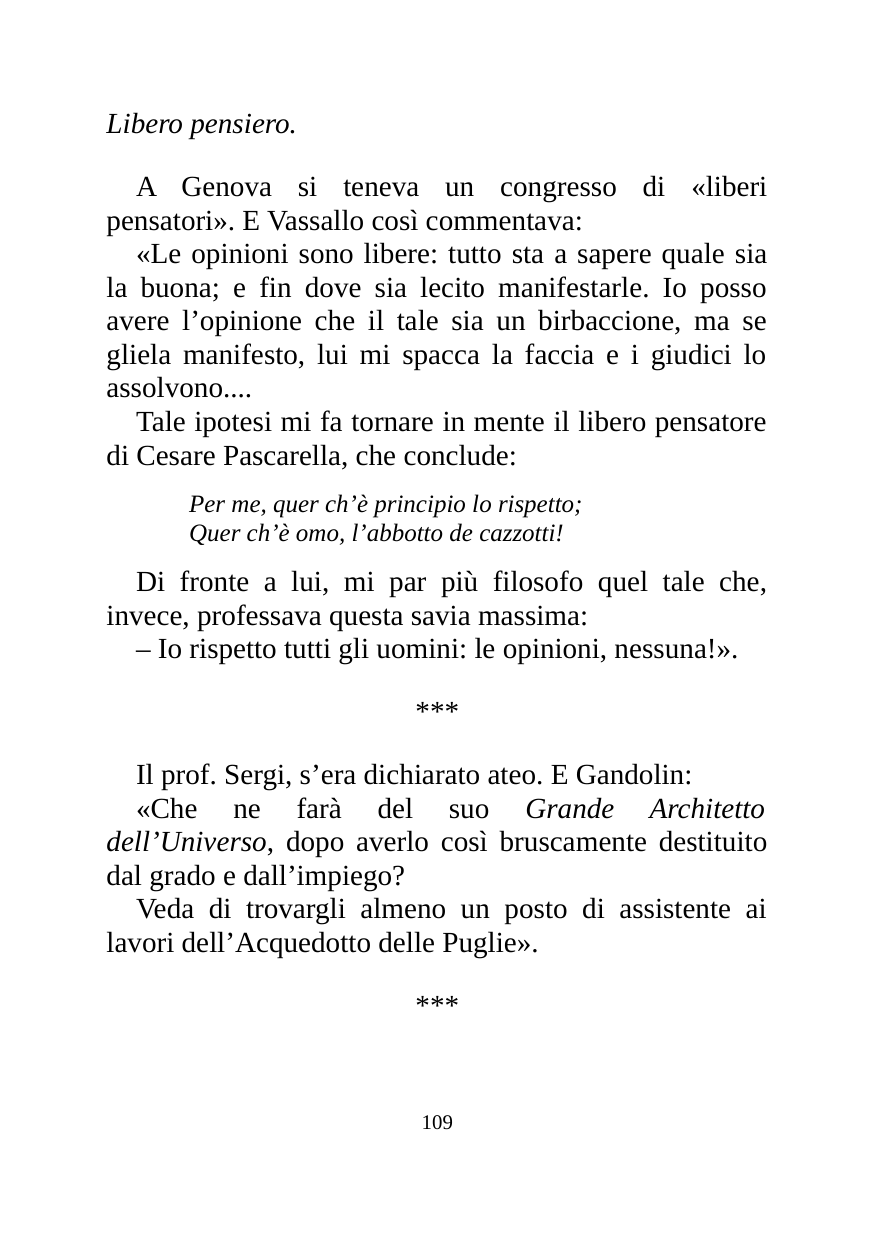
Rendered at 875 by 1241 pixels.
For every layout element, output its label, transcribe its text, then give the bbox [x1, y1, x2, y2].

text Per me, quer ch’è principio lo rispetto; Quer ch’è omo, l’abbotto de cazzotti! [189, 489, 768, 546]
text *** [106, 988, 768, 1021]
text – Io rispetto tutti gli uomini: le opinioni, nessuna!». [106, 631, 768, 665]
text Tale ipotesi mi fa tornare in mente il libero pensatore di Cesare Pascarella, che conclude: [106, 404, 768, 471]
text A Genova si teneva un congresso di «liberi pensatori». E Vassallo così commentava: [106, 169, 768, 236]
text «Che ne farà del suo Grande Architetto dell’Universo, dopo averlo così bruscamente destituito dal grado e dall’impiego? [106, 791, 768, 891]
text Veda di trovargli almeno un posto di assistente ai lavori dell’Acquedotto delle Puglie». [106, 891, 768, 958]
text Di fronte a lui, mi par più filosofo quel tale che, invece, professava questa savia massima: [106, 564, 768, 631]
text Il prof. Sergi, s’era dichiarato ateo. E Gandolin: [106, 757, 768, 791]
text Libero pensiero. [106, 106, 768, 140]
text «Le opinioni sono libere: tutto sta a sapere quale sia la buona; e fin dove sia lecito manifestarle. Io posso avere l’opinione che il tale sia un birbaccione, ma se gliela manifesto, lui mi spacca la faccia e i giudici lo assolvono.... [106, 236, 768, 404]
text *** [106, 694, 768, 728]
